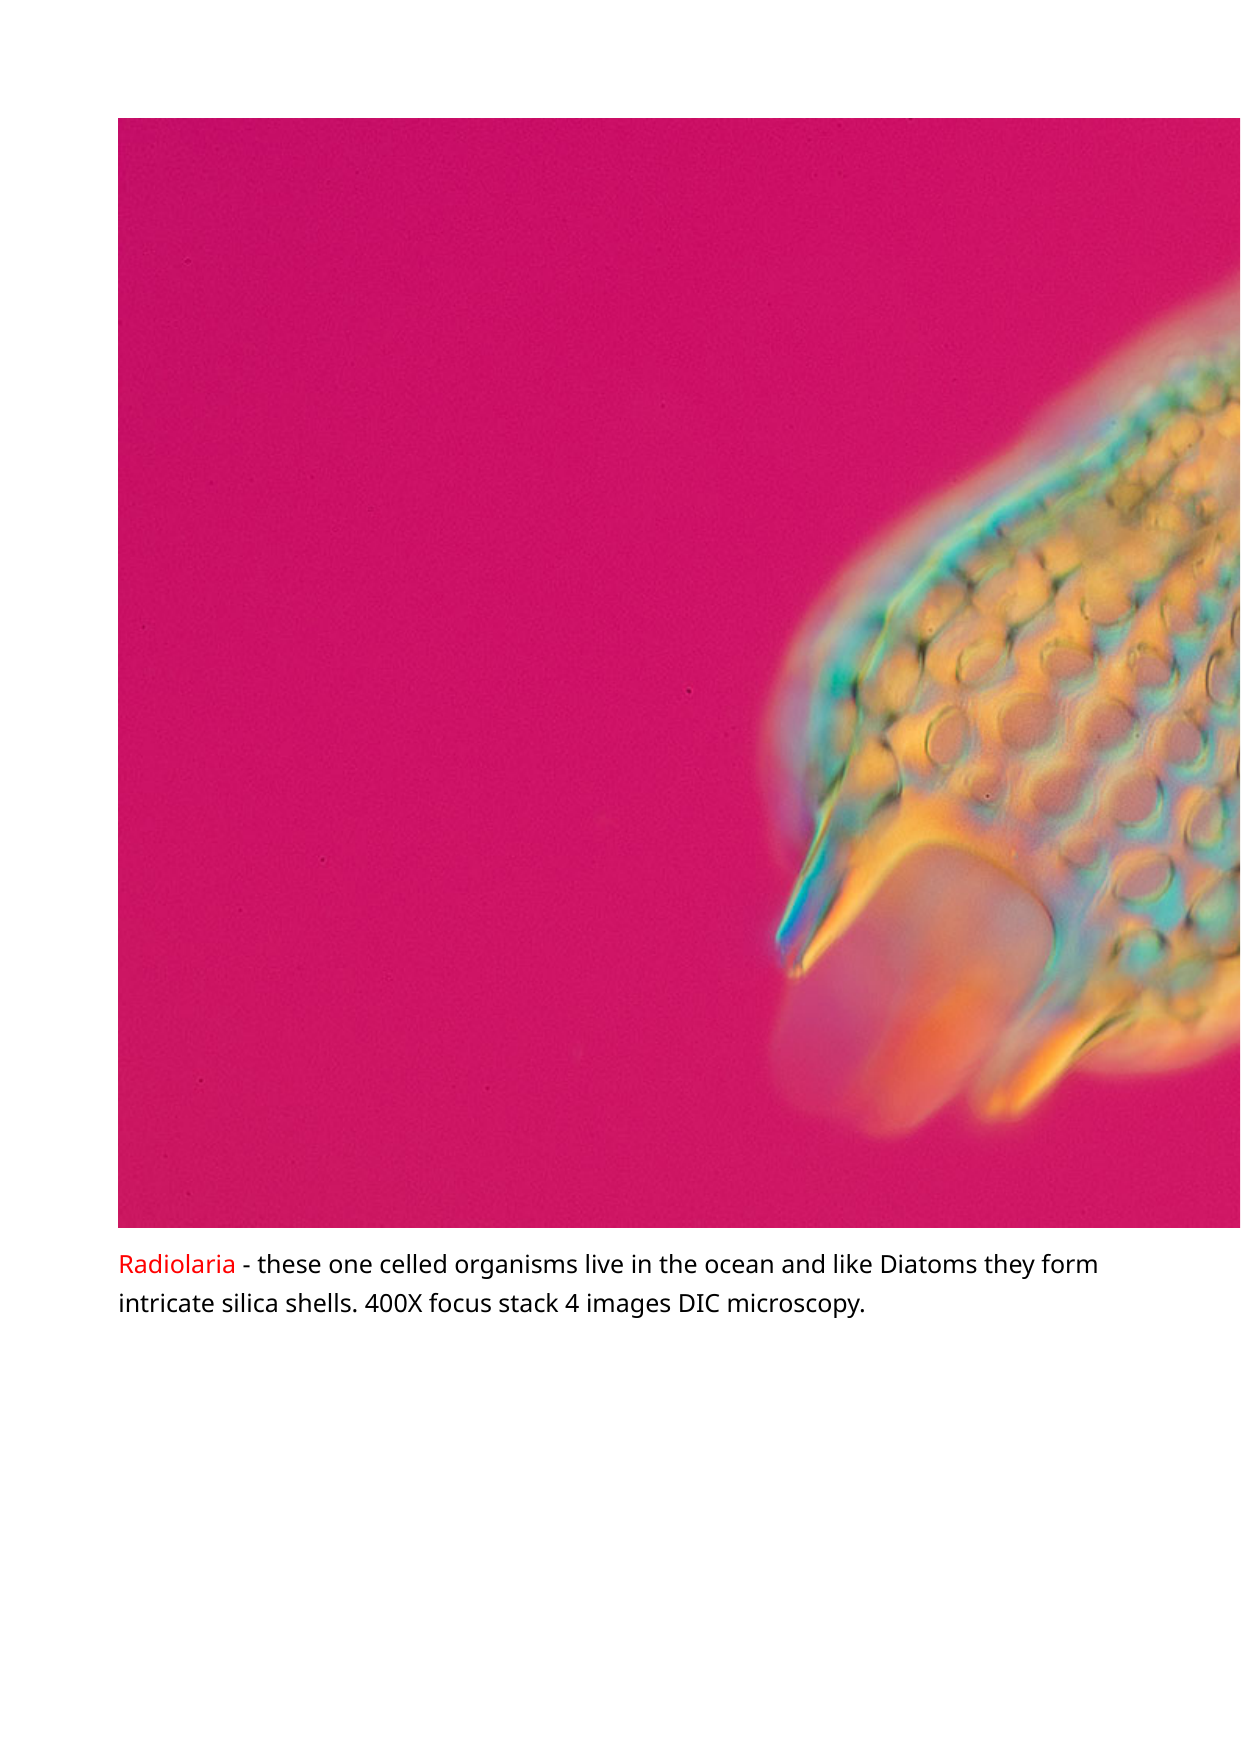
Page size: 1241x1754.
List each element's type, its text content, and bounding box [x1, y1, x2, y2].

text Radiolaria - these one celled organisms live in the ocean and like Diatoms they form intricate silica shells. 400X focus stack 4 images DIC microscopy. [118, 1246, 1122, 1319]
picture [118, 118, 1241, 1228]
